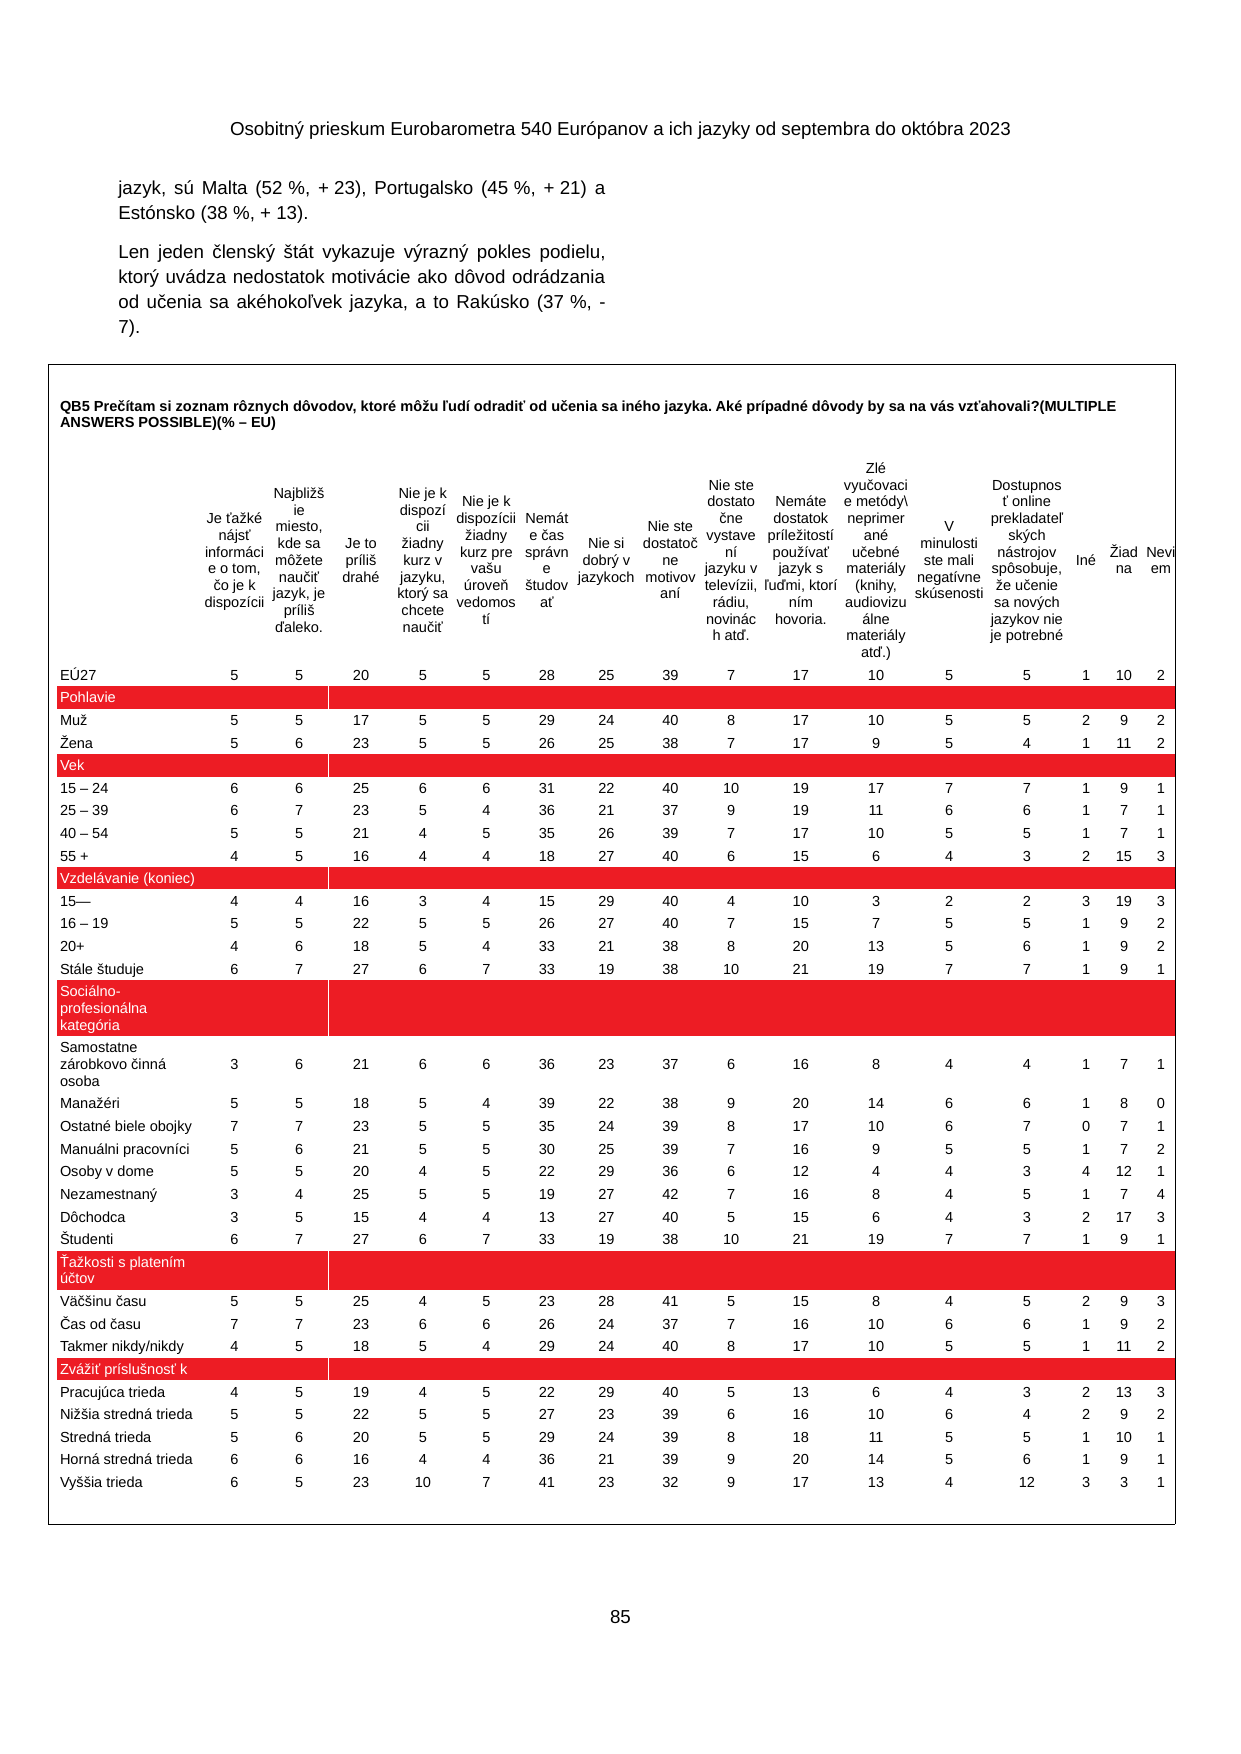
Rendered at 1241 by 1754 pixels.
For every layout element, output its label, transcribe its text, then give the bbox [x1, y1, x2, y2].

table_cell 10 [1105, 1426, 1142, 1448]
table_cell 23 [520, 1290, 573, 1312]
table_cell 20 [329, 1160, 393, 1183]
table_cell [639, 867, 701, 889]
table_cell 20 [329, 664, 393, 686]
table_cell 22 [573, 777, 639, 799]
table_cell [1142, 1358, 1175, 1380]
table_cell 5 [199, 1160, 269, 1183]
table_cell 1 [1066, 1183, 1105, 1205]
table_cell 4 [841, 1160, 911, 1183]
table_cell 24 [573, 1115, 639, 1137]
table_cell 1 [1066, 1138, 1105, 1160]
table_cell 3 [987, 844, 1066, 867]
table_cell 2 [1142, 935, 1175, 957]
table_cell [573, 434, 639, 456]
table_cell 38 [639, 1228, 701, 1251]
table_cell 36 [520, 1448, 573, 1471]
table_cell [1066, 686, 1105, 709]
table_cell [841, 1251, 911, 1290]
table_cell [452, 686, 520, 709]
table_cell Pohlavie [57, 686, 199, 709]
table_cell 8 [841, 1290, 911, 1312]
table_cell 13 [520, 1205, 573, 1228]
table_cell [639, 1251, 701, 1290]
table_cell [329, 686, 393, 709]
table_cell 3 [199, 1205, 269, 1228]
table_cell 1 [1066, 1313, 1105, 1335]
table_cell 29 [573, 890, 639, 912]
table_cell 6 [269, 1036, 328, 1092]
table_cell Nezamestnaný [57, 1183, 199, 1205]
table_cell [329, 1358, 393, 1380]
table_cell 5 [269, 1290, 328, 1312]
table_cell 55 + [57, 844, 199, 867]
table_cell 39 [639, 1138, 701, 1160]
table_cell 0 [1066, 1115, 1105, 1137]
table_cell 5 [393, 1335, 452, 1358]
table_cell 1 [1142, 1036, 1175, 1092]
table_cell 27 [573, 1205, 639, 1228]
table_cell 26 [573, 822, 639, 844]
table_cell 4 [452, 1092, 520, 1115]
table_cell 1 [1142, 777, 1175, 799]
table_cell [987, 686, 1066, 709]
table_cell 3 [1066, 1471, 1105, 1493]
table_cell [1142, 686, 1175, 709]
table_cell [639, 1358, 701, 1380]
table_cell 9 [1105, 935, 1142, 957]
table_cell 4 [393, 1290, 452, 1312]
table_cell 7 [269, 1228, 328, 1251]
table_cell [573, 980, 639, 1036]
table_cell 3 [987, 1380, 1066, 1403]
table_cell 5 [199, 1138, 269, 1160]
table_cell 6 [452, 1036, 520, 1092]
table_cell 4 [452, 1448, 520, 1471]
table_cell 5 [393, 1183, 452, 1205]
table_cell 5 [987, 1290, 1066, 1312]
table_cell 2 [1066, 1290, 1105, 1312]
table_cell [452, 1251, 520, 1290]
table_cell 10 [841, 1335, 911, 1358]
table_cell 39 [639, 1426, 701, 1448]
table_cell 7 [1105, 1138, 1142, 1160]
table_cell 23 [573, 1403, 639, 1426]
table_cell 2 [1142, 731, 1175, 754]
table_cell 5 [452, 1115, 520, 1137]
table_cell Stále študuje [57, 958, 199, 980]
table_cell 4 [199, 935, 269, 957]
table_cell 1 [1066, 935, 1105, 957]
table_cell [269, 754, 328, 777]
table_cell 4 [911, 1205, 987, 1228]
table_cell [639, 434, 701, 456]
table_cell 18 [761, 1426, 841, 1448]
table_cell 4 [911, 1471, 987, 1493]
table_cell Vyššia trieda [57, 1471, 199, 1493]
table_cell [987, 867, 1066, 889]
table_cell 6 [199, 1471, 269, 1493]
table_cell 10 [841, 1403, 911, 1426]
table_cell 15 [520, 890, 573, 912]
table_cell 6 [911, 1115, 987, 1137]
table_cell Nižšia stredná trieda [57, 1403, 199, 1426]
table_cell [520, 1358, 573, 1380]
table_cell 1 [1066, 1448, 1105, 1471]
table_cell 5 [199, 709, 269, 731]
table_cell 6 [987, 799, 1066, 822]
table_cell 5 [393, 1403, 452, 1426]
table_cell 25 [573, 731, 639, 754]
table_cell 17 [761, 1335, 841, 1358]
table_cell 7 [1105, 1115, 1142, 1137]
table_cell 6 [269, 1448, 328, 1471]
table_cell 4 [393, 844, 452, 867]
table_cell 1 [1142, 799, 1175, 822]
table_cell [1066, 1251, 1105, 1290]
table_cell 4 [199, 890, 269, 912]
table_cell 4 [911, 1036, 987, 1092]
table_cell 1 [1066, 1228, 1105, 1251]
table_cell 17 [761, 709, 841, 731]
table_cell 9 [1105, 709, 1142, 731]
table_cell 27 [520, 1403, 573, 1426]
table_cell [520, 686, 573, 709]
table_cell Takmer nikdy/nikdy [57, 1335, 199, 1358]
table_cell 36 [520, 1036, 573, 1092]
table_cell [1105, 686, 1142, 709]
table_cell [573, 754, 639, 777]
table_cell 1 [1142, 1426, 1175, 1448]
table_cell 5 [987, 1138, 1066, 1160]
table_cell [841, 980, 911, 1036]
table_cell 5 [987, 912, 1066, 935]
table_cell 24 [573, 1426, 639, 1448]
table_cell 6 [269, 777, 328, 799]
table_cell 22 [329, 912, 393, 935]
table_cell 4 [393, 822, 452, 844]
table_cell [1105, 754, 1142, 777]
table_cell 1 [1142, 1115, 1175, 1137]
table_cell [701, 754, 761, 777]
table_cell 19 [329, 1380, 393, 1403]
table_cell 2 [1142, 1403, 1175, 1426]
table_cell 18 [329, 1092, 393, 1115]
table_cell 16 [761, 1183, 841, 1205]
table_cell [987, 434, 1066, 456]
table_cell 18 [329, 1335, 393, 1358]
table_cell Čas od času [57, 1313, 199, 1335]
table_cell [761, 686, 841, 709]
table_cell Iné [1066, 456, 1105, 663]
table_cell 29 [573, 1160, 639, 1183]
text Len jeden členský štát vykazuje výrazný pokles podielu, ktorý uvádza nedostatok motivácie ako dôvod odrádzania od učenia sa akéhokoľvek jazyka, a to Rakúsko (37 %, -7). [118, 241, 605, 337]
table_cell 19 [761, 777, 841, 799]
table_cell Žiadna [1105, 456, 1142, 663]
table_cell 38 [639, 731, 701, 754]
table_cell 13 [841, 1471, 911, 1493]
table_cell 5 [269, 912, 328, 935]
table_cell 7 [269, 958, 328, 980]
table_cell 38 [639, 958, 701, 980]
table_cell 21 [761, 958, 841, 980]
table_cell 40 [639, 912, 701, 935]
table_cell 6 [199, 1448, 269, 1471]
table_cell 3 [1142, 1380, 1175, 1403]
table_cell 9 [1105, 1228, 1142, 1251]
table_cell 40 [639, 777, 701, 799]
table_cell 6 [841, 844, 911, 867]
table_cell 6 [701, 1036, 761, 1092]
table_cell 40 [639, 709, 701, 731]
table_cell 6 [393, 958, 452, 980]
table_cell 5 [269, 1160, 328, 1183]
table_cell [199, 980, 269, 1036]
table_cell 9 [841, 731, 911, 754]
table_cell [329, 434, 393, 456]
table_cell 3 [1105, 1471, 1142, 1493]
table_cell 4 [987, 731, 1066, 754]
table_cell 22 [329, 1403, 393, 1426]
table_cell 1 [1066, 1335, 1105, 1358]
table_cell 39 [639, 1403, 701, 1426]
table_cell [841, 686, 911, 709]
table_cell 33 [520, 958, 573, 980]
table_cell 10 [701, 958, 761, 980]
table_cell 5 [987, 709, 1066, 731]
table_cell 5 [452, 1426, 520, 1448]
table_cell 7 [269, 1313, 328, 1335]
table_cell 2 [1066, 844, 1105, 867]
table_cell [1066, 867, 1105, 889]
table_cell 1 [1066, 822, 1105, 844]
table_cell [701, 867, 761, 889]
table_cell 17 [761, 822, 841, 844]
table_cell 15 [761, 912, 841, 935]
table_cell 6 [393, 1228, 452, 1251]
table_cell 27 [329, 1228, 393, 1251]
table_cell 12 [987, 1471, 1066, 1493]
table_cell 5 [393, 1426, 452, 1448]
table_cell Žena [57, 731, 199, 754]
table_cell 14 [841, 1092, 911, 1115]
table_cell 1 [1066, 1092, 1105, 1115]
table_cell [452, 980, 520, 1036]
table_cell 10 [761, 890, 841, 912]
table_cell 7 [987, 1228, 1066, 1251]
table_cell [841, 1358, 911, 1380]
table_cell 23 [329, 1471, 393, 1493]
table_cell 2 [987, 890, 1066, 912]
table_cell [911, 1358, 987, 1380]
table_cell [199, 434, 269, 456]
table_cell 15 [761, 1205, 841, 1228]
table_cell 17 [761, 1471, 841, 1493]
table_cell 2 [1142, 1335, 1175, 1358]
table_cell 6 [987, 1448, 1066, 1471]
table_cell Je to príliš drahé [329, 456, 393, 663]
table_cell 1 [1066, 1426, 1105, 1448]
table_cell 16 [761, 1313, 841, 1335]
table_cell Vzdelávanie (koniec) [57, 867, 199, 889]
table_cell 5 [452, 1160, 520, 1183]
table_cell V minulosti ste mali negatívne skúsenosti [911, 456, 987, 663]
table_cell [1105, 867, 1142, 889]
table_cell 13 [761, 1380, 841, 1403]
table_cell [987, 1251, 1066, 1290]
table_cell 20 [761, 1092, 841, 1115]
table_cell 25 [329, 777, 393, 799]
table_cell 8 [701, 935, 761, 957]
table_cell 1 [1142, 1448, 1175, 1471]
table_cell 26 [520, 1313, 573, 1335]
table_cell 3 [1066, 890, 1105, 912]
table_cell 5 [452, 1380, 520, 1403]
table_cell [520, 1251, 573, 1290]
table_cell 5 [199, 731, 269, 754]
table_cell [911, 754, 987, 777]
table_cell 9 [701, 1092, 761, 1115]
table_cell 23 [329, 1313, 393, 1335]
table_cell 2 [911, 890, 987, 912]
table_cell 5 [987, 1183, 1066, 1205]
table_cell 4 [269, 890, 328, 912]
table_cell 5 [393, 912, 452, 935]
table_cell Zlé vyučovacie metódy\neprimerané učebné materiály (knihy, audiovizuálne materiály atď.) [841, 456, 911, 663]
table_cell 5 [452, 1290, 520, 1312]
table_cell 24 [573, 1313, 639, 1335]
table_cell 36 [639, 1160, 701, 1183]
table_cell 7 [987, 777, 1066, 799]
table_cell 11 [841, 799, 911, 822]
table_cell 33 [520, 935, 573, 957]
table_cell 4 [393, 1160, 452, 1183]
table_cell 9 [841, 1138, 911, 1160]
table_cell [1105, 980, 1142, 1036]
table_cell 21 [329, 822, 393, 844]
table_cell Nie ste dostatočne motivovaní [639, 456, 701, 663]
table_cell 9 [1105, 1448, 1142, 1471]
table_cell [573, 1358, 639, 1380]
table_cell 5 [911, 1138, 987, 1160]
table_cell 18 [520, 844, 573, 867]
table_cell Dostupnosť online prekladateľských nástrojov spôsobuje, že učenie sa nových jazykov nie je potrebné [987, 456, 1066, 663]
table_cell 16 – 19 [57, 912, 199, 935]
table_cell 29 [520, 709, 573, 731]
table_cell [452, 754, 520, 777]
table_cell 1 [1066, 912, 1105, 935]
table_cell 6 [701, 1403, 761, 1426]
table_cell 7 [452, 1228, 520, 1251]
table_cell 9 [701, 1448, 761, 1471]
table_cell 5 [701, 1290, 761, 1312]
table_cell 7 [269, 1115, 328, 1137]
table_cell 5 [393, 935, 452, 957]
table_cell 39 [639, 664, 701, 686]
table_cell 11 [1105, 731, 1142, 754]
table_cell 31 [520, 777, 573, 799]
table_cell 27 [329, 958, 393, 980]
table_cell 5 [452, 664, 520, 686]
table_cell [701, 686, 761, 709]
table_cell 6 [841, 1205, 911, 1228]
table_cell [639, 754, 701, 777]
table_cell 19 [573, 1228, 639, 1251]
table_cell 5 [987, 822, 1066, 844]
table_cell 14 [841, 1448, 911, 1471]
table_cell 5 [269, 1205, 328, 1228]
table_cell [520, 754, 573, 777]
table_cell 6 [199, 958, 269, 980]
table_cell 4 [911, 1160, 987, 1183]
table_cell [911, 434, 987, 456]
table_cell Stredná trieda [57, 1426, 199, 1448]
table_cell 9 [1105, 1313, 1142, 1335]
table_cell Je ťažké nájsť informácie o tom, čo je k dispozícii [199, 456, 269, 663]
table_cell 39 [639, 1115, 701, 1137]
table_cell 37 [639, 799, 701, 822]
table_cell Nemáte dostatok príležitostí používať jazyk s ľuďmi, ktorí ním hovoria. [761, 456, 841, 663]
table_cell 17 [761, 731, 841, 754]
table_cell 27 [573, 1183, 639, 1205]
table_cell 9 [1105, 1290, 1142, 1312]
table_cell 2 [1066, 709, 1105, 731]
table_cell Nie ste dostatočne vystavení jazyku v televízii, rádiu, novinách atď. [701, 456, 761, 663]
table_cell 21 [573, 1448, 639, 1471]
table_cell 9 [1105, 912, 1142, 935]
table_cell [393, 867, 452, 889]
table_cell 22 [520, 1380, 573, 1403]
table_cell 40 – 54 [57, 822, 199, 844]
table_cell [329, 1251, 393, 1290]
table_cell [987, 980, 1066, 1036]
table_cell 5 [199, 912, 269, 935]
table_cell Zvážiť príslušnosť k [57, 1358, 199, 1380]
table_cell 25 [573, 1138, 639, 1160]
table_cell [761, 434, 841, 456]
table_cell 9 [701, 799, 761, 822]
table_cell 2 [1142, 1313, 1175, 1335]
table_cell [911, 686, 987, 709]
table_cell [269, 434, 328, 456]
table_cell 5 [199, 1290, 269, 1312]
table_cell [1105, 434, 1142, 456]
table_cell 1 [1066, 799, 1105, 822]
table_cell 3 [199, 1183, 269, 1205]
table_cell 5 [911, 709, 987, 731]
table_cell [329, 867, 393, 889]
table_cell 1 [1066, 958, 1105, 980]
table_cell 21 [573, 935, 639, 957]
table_cell 17 [761, 1115, 841, 1137]
table_cell 5 [911, 731, 987, 754]
table_cell Osoby v dome [57, 1160, 199, 1183]
table_cell 5 [269, 1380, 328, 1403]
table_cell 16 [761, 1403, 841, 1426]
table_cell 7 [911, 777, 987, 799]
table_cell 20 [329, 1426, 393, 1448]
table_cell 19 [520, 1183, 573, 1205]
table_cell 39 [520, 1092, 573, 1115]
table_cell [393, 434, 452, 456]
table_cell 3 [199, 1036, 269, 1092]
table_cell 7 [1105, 1036, 1142, 1092]
table_cell 6 [199, 1228, 269, 1251]
table_header QB5 Prečítam si zoznam rôznych dôvodov, ktoré môžu ľudí odradiť od učenia sa iného jazyka. Aké prípadné dôvody by sa na vás vzťahovali?(MULTIPLE ANSWERS POSSIBLE)(% – EU) [57, 395, 1175, 434]
table_cell 21 [329, 1138, 393, 1160]
table_cell 2 [1142, 709, 1175, 731]
table_cell 7 [701, 731, 761, 754]
table_cell Študenti [57, 1228, 199, 1251]
table_cell 4 [199, 844, 269, 867]
table_cell 19 [573, 958, 639, 980]
table_cell [841, 434, 911, 456]
table_cell [701, 980, 761, 1036]
table_cell 4 [393, 1380, 452, 1403]
table_cell [841, 754, 911, 777]
table_cell 38 [639, 1092, 701, 1115]
table_cell 10 [841, 822, 911, 844]
table_cell 6 [987, 1092, 1066, 1115]
table_cell 22 [573, 1092, 639, 1115]
table_cell 7 [987, 958, 1066, 980]
table_cell 9 [1105, 777, 1142, 799]
table_cell 5 [911, 1448, 987, 1471]
table_cell 20 [761, 935, 841, 957]
table_cell 41 [639, 1290, 701, 1312]
table_cell 0 [1142, 1092, 1175, 1115]
table_cell [269, 1251, 328, 1290]
table_cell [269, 1358, 328, 1380]
table_cell 26 [520, 912, 573, 935]
table_cell 37 [639, 1313, 701, 1335]
table_cell 4 [452, 1335, 520, 1358]
table_cell [393, 754, 452, 777]
table_cell Pracujúca trieda [57, 1380, 199, 1403]
table_cell 6 [199, 777, 269, 799]
text jazyk, sú Malta (52 %, + 23), Portugalsko (45 %, + 21) a Estónsko (38 %, + 13). [118, 177, 605, 223]
table_cell [1066, 434, 1105, 456]
table_cell 40 [639, 1205, 701, 1228]
table_cell Nemáte čas správne študovať [520, 456, 573, 663]
table_cell [520, 980, 573, 1036]
table_cell 2 [1142, 1138, 1175, 1160]
table_cell 32 [639, 1471, 701, 1493]
table_cell 15 – 24 [57, 777, 199, 799]
table_cell 3 [1142, 1290, 1175, 1312]
table_cell 20 [761, 1448, 841, 1471]
table_cell 11 [841, 1426, 911, 1448]
table_cell Horná stredná trieda [57, 1448, 199, 1471]
table_cell 5 [269, 1092, 328, 1115]
table_cell 19 [841, 1228, 911, 1251]
table_cell [57, 456, 199, 663]
table_cell 10 [841, 664, 911, 686]
table_cell Manuálni pracovníci [57, 1138, 199, 1160]
table_cell 4 [987, 1036, 1066, 1092]
table_cell [452, 1358, 520, 1380]
table_cell Manažéri [57, 1092, 199, 1115]
table_cell 23 [573, 1471, 639, 1493]
table_cell 13 [841, 935, 911, 957]
table_cell 5 [393, 664, 452, 686]
table_cell 7 [199, 1115, 269, 1137]
table_cell 1 [1066, 731, 1105, 754]
table_cell 5 [199, 664, 269, 686]
table_cell [393, 1251, 452, 1290]
table_cell Nie si dobrý v jazykoch [573, 456, 639, 663]
table_cell 10 [841, 709, 911, 731]
table_cell 6 [269, 1138, 328, 1160]
table_cell 17 [761, 664, 841, 686]
table_cell 5 [269, 844, 328, 867]
table_cell [911, 980, 987, 1036]
table_cell 9 [1105, 1403, 1142, 1426]
table_cell 7 [1105, 1183, 1142, 1205]
table_cell [269, 980, 328, 1036]
table_cell 7 [987, 1115, 1066, 1137]
table_cell 5 [452, 1138, 520, 1160]
table_cell 3 [1142, 890, 1175, 912]
table_cell Dôchodca [57, 1205, 199, 1228]
table_cell 30 [520, 1138, 573, 1160]
table_cell 4 [452, 1205, 520, 1228]
table_cell 5 [987, 1335, 1066, 1358]
table_cell Najbližšie miesto, kde sa môžete naučiť jazyk, je príliš ďaleko. [269, 456, 328, 663]
table_cell 5 [911, 935, 987, 957]
table_cell 12 [1105, 1160, 1142, 1183]
table_cell 15 [329, 1205, 393, 1228]
table_cell 16 [761, 1036, 841, 1092]
table_cell 5 [199, 1092, 269, 1115]
table_cell Nie je k dispozícii žiadny kurz v jazyku, ktorý sa chcete naučiť [393, 456, 452, 663]
table_cell 5 [269, 1403, 328, 1426]
table_cell 19 [761, 799, 841, 822]
table_cell 21 [573, 799, 639, 822]
table_cell 5 [452, 1183, 520, 1205]
table_cell 15 [761, 844, 841, 867]
table_cell 4 [393, 1448, 452, 1471]
table_cell 6 [452, 1313, 520, 1335]
table_cell 27 [573, 844, 639, 867]
table_cell 5 [701, 1205, 761, 1228]
table_cell 29 [520, 1335, 573, 1358]
table_cell 7 [269, 799, 328, 822]
table_cell 6 [987, 935, 1066, 957]
table_cell 6 [911, 1403, 987, 1426]
table_cell 15— [57, 890, 199, 912]
table_cell 4 [911, 1380, 987, 1403]
table_cell 7 [701, 1313, 761, 1335]
table_cell 6 [269, 731, 328, 754]
table_cell 29 [520, 1426, 573, 1448]
table_cell [199, 1358, 269, 1380]
table_cell Ostatné biele obojky [57, 1115, 199, 1137]
table_cell 7 [452, 958, 520, 980]
table_cell 4 [1142, 1183, 1175, 1205]
table_cell [639, 980, 701, 1036]
table_cell [1142, 980, 1175, 1036]
table_cell 5 [269, 822, 328, 844]
table_cell 1 [1066, 777, 1105, 799]
table_cell [701, 434, 761, 456]
table_cell 40 [639, 844, 701, 867]
table_cell Nie je k dispozícii žiadny kurz pre vašu úroveň vedomostí [452, 456, 520, 663]
table_cell 6 [841, 1380, 911, 1403]
table_cell 33 [520, 1228, 573, 1251]
table_cell 3 [393, 890, 452, 912]
table_cell [701, 1358, 761, 1380]
table_cell 25 [329, 1183, 393, 1205]
table_cell [987, 1358, 1066, 1380]
table_cell 7 [701, 912, 761, 935]
table_cell 3 [1142, 844, 1175, 867]
table_cell 7 [911, 958, 987, 980]
table_cell Samostatne zárobkovo činná osoba [57, 1036, 199, 1092]
table_cell 24 [573, 1335, 639, 1358]
table_cell 35 [520, 822, 573, 844]
table_cell 13 [1105, 1380, 1142, 1403]
table_cell 6 [269, 1426, 328, 1448]
table_cell 4 [987, 1403, 1066, 1426]
table_cell 5 [701, 1380, 761, 1403]
table_cell 5 [452, 709, 520, 731]
table_cell [573, 686, 639, 709]
table_cell 9 [1105, 958, 1142, 980]
table_cell 6 [393, 1313, 452, 1335]
table_cell [452, 867, 520, 889]
table_cell 5 [199, 822, 269, 844]
table_cell [269, 867, 328, 889]
table_cell 22 [520, 1160, 573, 1183]
table_cell 40 [639, 1380, 701, 1403]
table_cell 6 [452, 777, 520, 799]
table_cell [761, 980, 841, 1036]
table_cell 6 [911, 1313, 987, 1335]
table_cell 5 [269, 709, 328, 731]
table_cell 18 [329, 935, 393, 957]
table_cell 7 [1105, 799, 1142, 822]
table_cell 5 [393, 1092, 452, 1115]
table_cell 17 [329, 709, 393, 731]
table_cell 26 [520, 731, 573, 754]
table_cell 19 [841, 958, 911, 980]
table_cell 6 [199, 799, 269, 822]
table_cell 37 [639, 1036, 701, 1092]
table_cell 8 [701, 1115, 761, 1137]
table_cell Vek [57, 754, 199, 777]
table_cell [911, 867, 987, 889]
table_cell 5 [911, 1335, 987, 1358]
table_cell 7 [452, 1471, 520, 1493]
table_cell 1 [1142, 1160, 1175, 1183]
table_cell 4 [452, 935, 520, 957]
table_cell 25 [573, 664, 639, 686]
table_cell 8 [841, 1036, 911, 1092]
table_cell 28 [573, 1290, 639, 1312]
table_cell [329, 754, 393, 777]
table_cell 5 [269, 1471, 328, 1493]
table_cell [841, 867, 911, 889]
table_cell 39 [639, 822, 701, 844]
table_cell 7 [911, 1228, 987, 1251]
table_cell [452, 434, 520, 456]
table_cell [1066, 1358, 1105, 1380]
table_cell [199, 1251, 269, 1290]
table_cell [57, 434, 199, 456]
table_cell 5 [393, 799, 452, 822]
table_cell 8 [1105, 1092, 1142, 1115]
table_cell 4 [452, 799, 520, 822]
table_cell 4 [199, 1380, 269, 1403]
table_cell [573, 867, 639, 889]
table_cell Sociálno-profesionálna kategória [57, 980, 199, 1036]
table_cell 11 [1105, 1335, 1142, 1358]
table_cell 27 [573, 912, 639, 935]
table_cell 4 [452, 890, 520, 912]
table_cell 5 [269, 1335, 328, 1358]
table_cell 12 [761, 1160, 841, 1183]
table_cell 39 [639, 1448, 701, 1471]
table_cell 10 [701, 777, 761, 799]
table_cell 5 [393, 731, 452, 754]
table_cell 42 [639, 1183, 701, 1205]
table_cell 40 [639, 890, 701, 912]
table_cell [199, 754, 269, 777]
table_cell 23 [329, 1115, 393, 1137]
table_cell [199, 686, 269, 709]
table_cell 6 [911, 1092, 987, 1115]
table_cell [329, 980, 393, 1036]
table_cell 5 [269, 664, 328, 686]
table_cell 6 [701, 1160, 761, 1183]
table_cell 7 [701, 822, 761, 844]
table_cell 21 [329, 1036, 393, 1092]
table_cell 17 [841, 777, 911, 799]
table_cell 4 [393, 1205, 452, 1228]
table_cell 1 [1066, 664, 1105, 686]
table_cell 15 [1105, 844, 1142, 867]
table_cell [639, 686, 701, 709]
table_cell [1105, 1251, 1142, 1290]
table_cell 5 [452, 1403, 520, 1426]
table_cell Muž [57, 709, 199, 731]
table_cell [573, 1251, 639, 1290]
table_cell 5 [199, 1403, 269, 1426]
table_cell [199, 867, 269, 889]
table_cell 5 [452, 822, 520, 844]
table_cell 7 [701, 1183, 761, 1205]
table_cell 29 [573, 1380, 639, 1403]
table_cell 25 [329, 1290, 393, 1312]
table_cell 1 [1142, 1228, 1175, 1251]
table_cell [1066, 754, 1105, 777]
table_cell 10 [841, 1313, 911, 1335]
table_cell 4 [199, 1335, 269, 1358]
table_cell 21 [761, 1228, 841, 1251]
table_cell 5 [452, 912, 520, 935]
table_cell [761, 867, 841, 889]
table_cell 2 [1066, 1403, 1105, 1426]
table_cell 10 [1105, 664, 1142, 686]
table_cell 7 [701, 1138, 761, 1160]
table_cell 9 [701, 1471, 761, 1493]
table_cell 25 – 39 [57, 799, 199, 822]
table_cell 3 [987, 1160, 1066, 1183]
table_cell 20+ [57, 935, 199, 957]
table_cell 6 [269, 935, 328, 957]
table_cell 4 [911, 1183, 987, 1205]
table_cell 6 [701, 844, 761, 867]
table_cell 4 [1066, 1160, 1105, 1183]
table_cell 8 [841, 1183, 911, 1205]
table_cell 10 [841, 1115, 911, 1137]
table_cell 6 [393, 1036, 452, 1092]
table_cell 2 [1066, 1205, 1105, 1228]
table_cell 16 [329, 890, 393, 912]
table_cell [1066, 980, 1105, 1036]
table_cell 6 [911, 799, 987, 822]
table_cell [393, 1358, 452, 1380]
table_cell [269, 686, 328, 709]
table_cell [1142, 754, 1175, 777]
table_cell 1 [1142, 1471, 1175, 1493]
table_cell 35 [520, 1115, 573, 1137]
table_cell 1 [1142, 822, 1175, 844]
table_cell 8 [701, 1426, 761, 1448]
table_cell 2 [1142, 664, 1175, 686]
table_cell 3 [987, 1205, 1066, 1228]
table_cell 36 [520, 799, 573, 822]
table_cell Väčšinu času [57, 1290, 199, 1312]
table_cell [1142, 1251, 1175, 1290]
table_cell 19 [1105, 890, 1142, 912]
table_cell [1142, 434, 1175, 456]
table_cell 38 [639, 935, 701, 957]
table_cell [520, 867, 573, 889]
table_cell [987, 754, 1066, 777]
table_cell 6 [987, 1313, 1066, 1335]
table_cell 5 [452, 731, 520, 754]
table_cell [761, 754, 841, 777]
table_cell 3 [841, 890, 911, 912]
table_cell 23 [329, 799, 393, 822]
table_cell [1142, 867, 1175, 889]
table_cell 16 [761, 1138, 841, 1160]
table_cell 4 [701, 890, 761, 912]
table_cell [393, 686, 452, 709]
table_cell 1 [1066, 1036, 1105, 1092]
table_cell 8 [701, 709, 761, 731]
table_cell 6 [393, 777, 452, 799]
table_cell 4 [911, 1290, 987, 1312]
table_cell 23 [573, 1036, 639, 1092]
table_cell [393, 980, 452, 1036]
table_cell 5 [911, 912, 987, 935]
table_cell 16 [329, 844, 393, 867]
table_cell [520, 434, 573, 456]
table_cell 4 [452, 844, 520, 867]
table_cell [911, 1251, 987, 1290]
table_cell 10 [393, 1471, 452, 1493]
table_cell 3 [1142, 1205, 1175, 1228]
table_cell 1 [1142, 958, 1175, 980]
table_cell 4 [911, 844, 987, 867]
table_cell 7 [1105, 822, 1142, 844]
table_cell [761, 1251, 841, 1290]
table_cell 5 [911, 664, 987, 686]
table_cell 24 [573, 709, 639, 731]
table_cell Neviem [1142, 456, 1175, 663]
table_cell [1105, 1358, 1142, 1380]
table_cell 4 [269, 1183, 328, 1205]
table_cell [761, 1358, 841, 1380]
table_cell 5 [393, 1138, 452, 1160]
table_cell 5 [199, 1426, 269, 1448]
table_cell Ťažkosti s platením účtov [57, 1251, 199, 1290]
table_cell [701, 1251, 761, 1290]
table_cell 5 [987, 664, 1066, 686]
table_cell 16 [329, 1448, 393, 1471]
table_cell EÚ27 [57, 664, 199, 686]
table_cell 7 [199, 1313, 269, 1335]
table_cell 5 [393, 709, 452, 731]
table_cell 8 [701, 1335, 761, 1358]
table_cell 2 [1066, 1380, 1105, 1403]
table_cell 5 [911, 1426, 987, 1448]
table_cell 10 [701, 1228, 761, 1251]
table_cell 40 [639, 1335, 701, 1358]
table_cell 7 [701, 664, 761, 686]
table_cell 5 [911, 822, 987, 844]
table_cell 7 [841, 912, 911, 935]
table_cell 41 [520, 1471, 573, 1493]
table_cell 17 [1105, 1205, 1142, 1228]
table_cell 5 [393, 1115, 452, 1137]
table_cell 5 [987, 1426, 1066, 1448]
table_cell 2 [1142, 912, 1175, 935]
table_cell 23 [329, 731, 393, 754]
table_cell 28 [520, 664, 573, 686]
table_cell 15 [761, 1290, 841, 1312]
